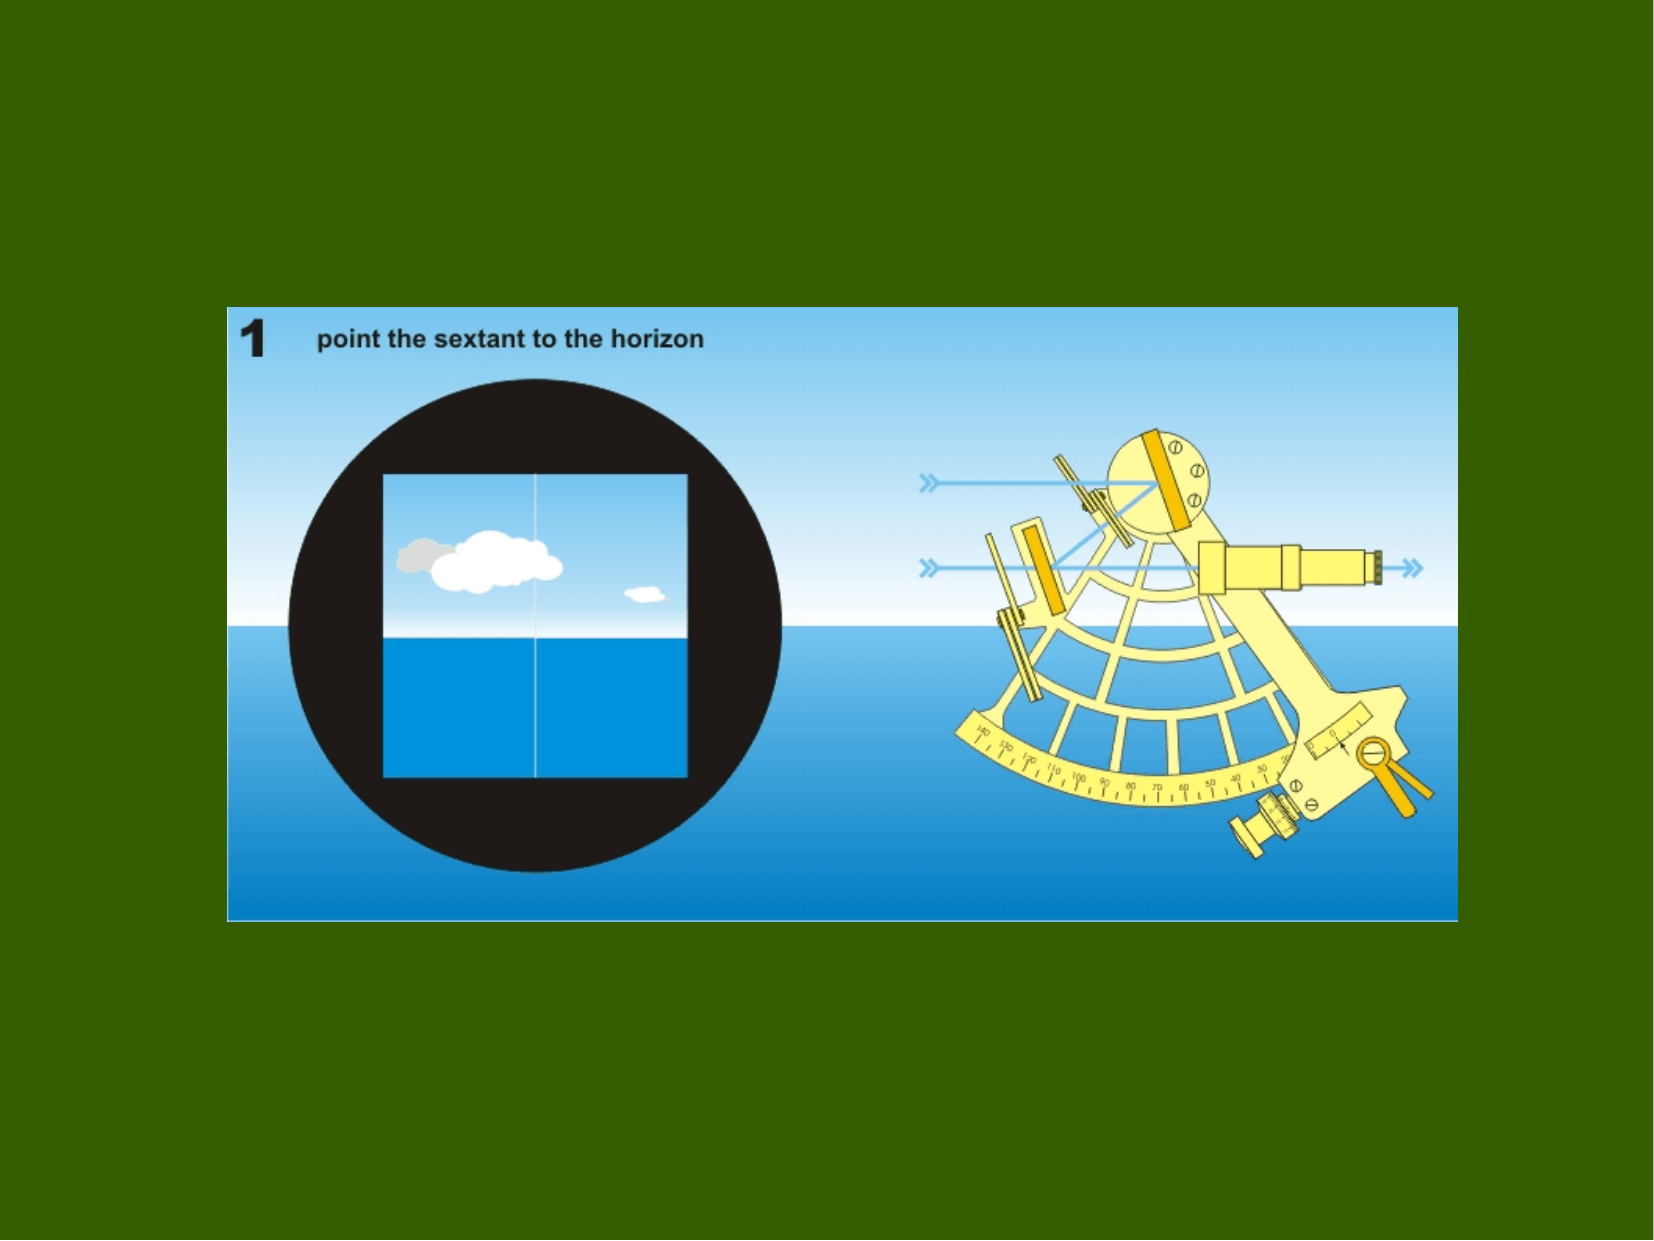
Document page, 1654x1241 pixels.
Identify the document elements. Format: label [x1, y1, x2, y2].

picture [227, 307, 1458, 922]
